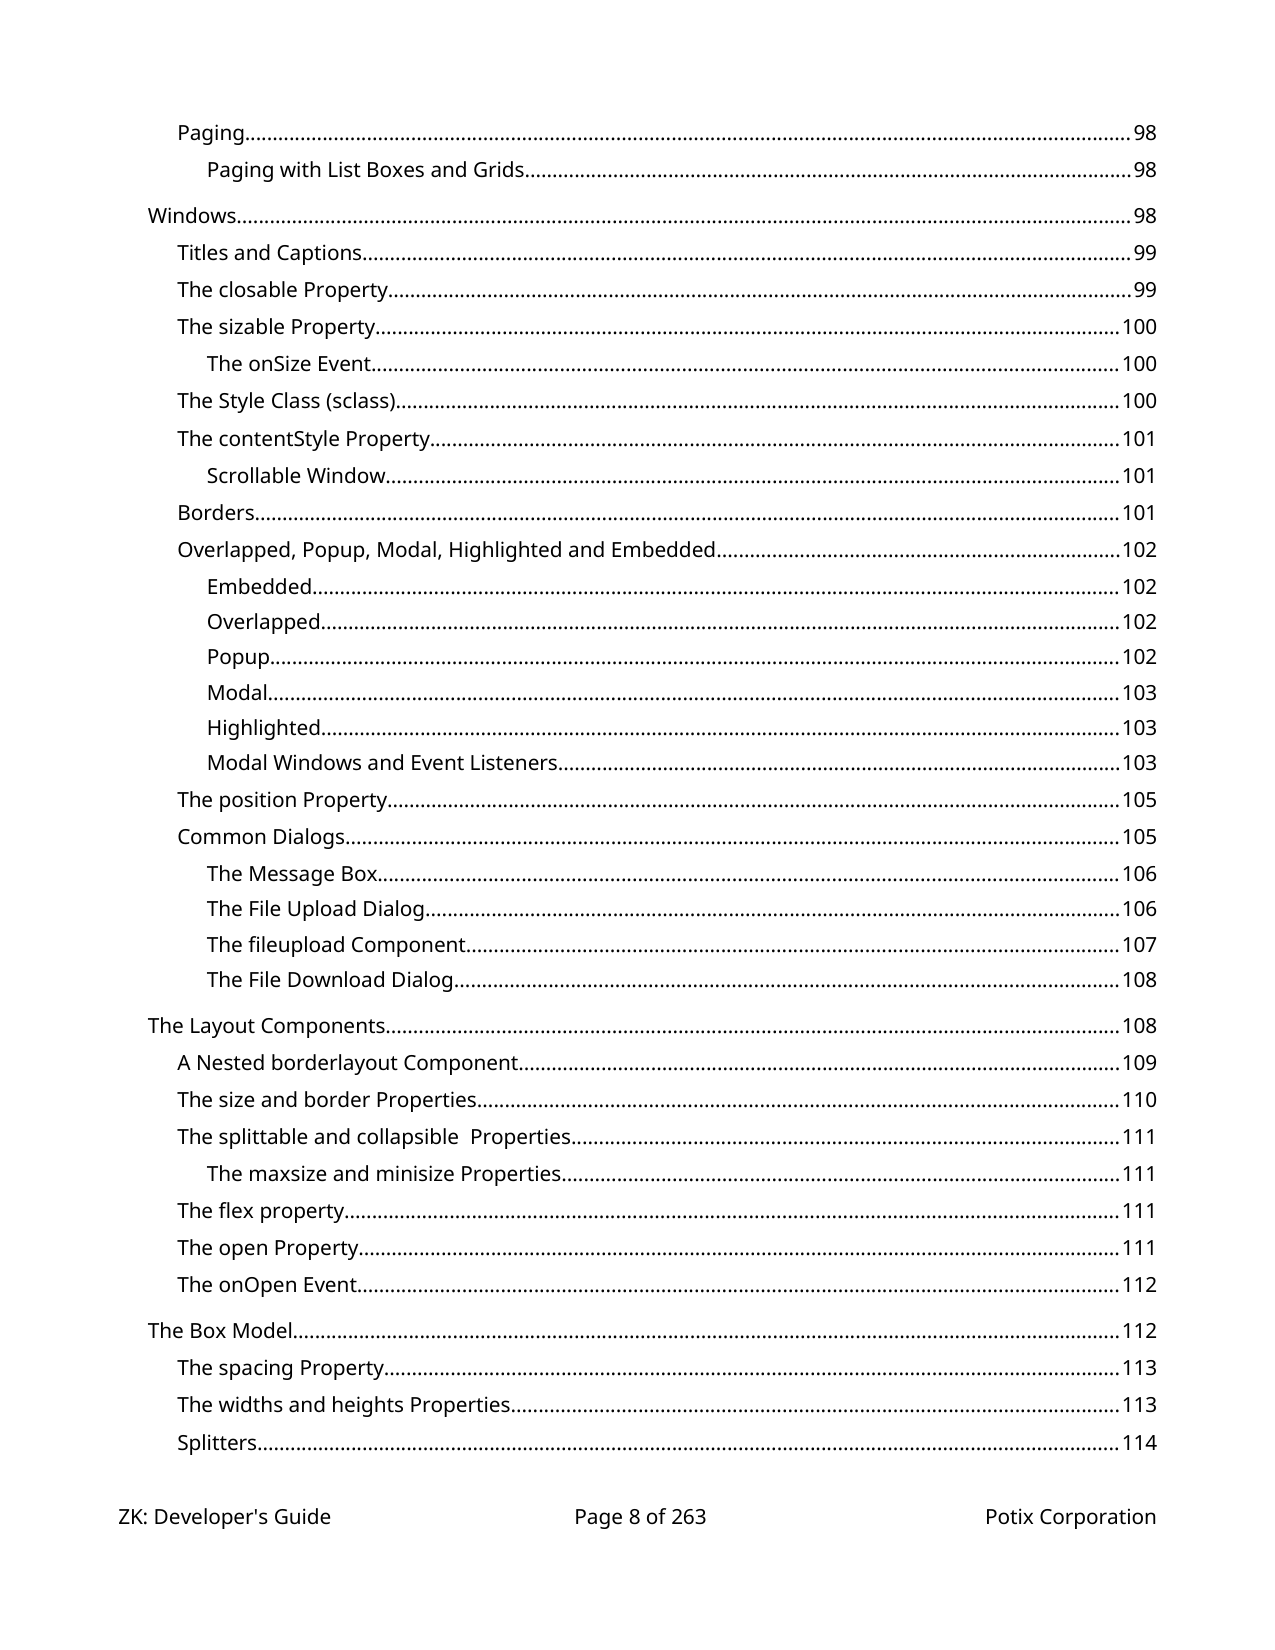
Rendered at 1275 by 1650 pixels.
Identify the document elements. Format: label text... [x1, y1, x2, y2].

text The Style Class (sclass) 100 [177, 387, 1157, 415]
text The File Upload Dialog 106 [207, 894, 1157, 923]
text The Message Box 106 [207, 859, 1157, 887]
text The closable Property 99 [177, 275, 1157, 303]
text The widths and heights Properties 113 [177, 1391, 1157, 1419]
text Popup 102 [207, 642, 1157, 671]
text The size and border Properties 110 [177, 1085, 1157, 1113]
text Borders 101 [177, 498, 1157, 526]
text The flex property 111 [177, 1196, 1157, 1224]
text Paging 98 [177, 118, 1157, 146]
text Modal Windows and Event Listeners 103 [207, 748, 1157, 776]
text Paging with List Boxes and Grids 98 [207, 155, 1157, 183]
text Splitters 114 [177, 1428, 1157, 1456]
text The Box Model 112 [148, 1316, 1157, 1344]
text Modal 103 [207, 678, 1157, 706]
text The splittable and collapsible Properties 111 [177, 1122, 1157, 1150]
text The onOpen Event 112 [177, 1270, 1157, 1299]
text The open Property 111 [177, 1233, 1157, 1262]
text The Layout Components 108 [148, 1011, 1157, 1039]
text The File Download Dialog 108 [207, 965, 1157, 993]
text The maxsize and minisize Properties 111 [207, 1159, 1157, 1187]
text The sizable Property 100 [177, 312, 1157, 341]
text Windows 98 [148, 201, 1157, 229]
text Titles and Captions 99 [177, 238, 1157, 266]
text The onSize Event 100 [207, 349, 1157, 378]
text Scrollable Window 101 [207, 461, 1157, 489]
text The position Property 105 [177, 785, 1157, 813]
text The spacing Property 113 [177, 1353, 1157, 1382]
text Overlapped, Popup, Modal, Highlighted and Embedded 102 [177, 535, 1157, 563]
text Highlighted 103 [207, 713, 1157, 741]
text A Nested borderlayout Component 109 [177, 1048, 1157, 1076]
text The fileupload Component 107 [207, 930, 1157, 958]
text Common Dialogs 105 [177, 822, 1157, 850]
text Overlapped 102 [207, 607, 1157, 635]
text Embedded 102 [207, 572, 1157, 600]
text The contentStyle Property 101 [177, 424, 1157, 452]
